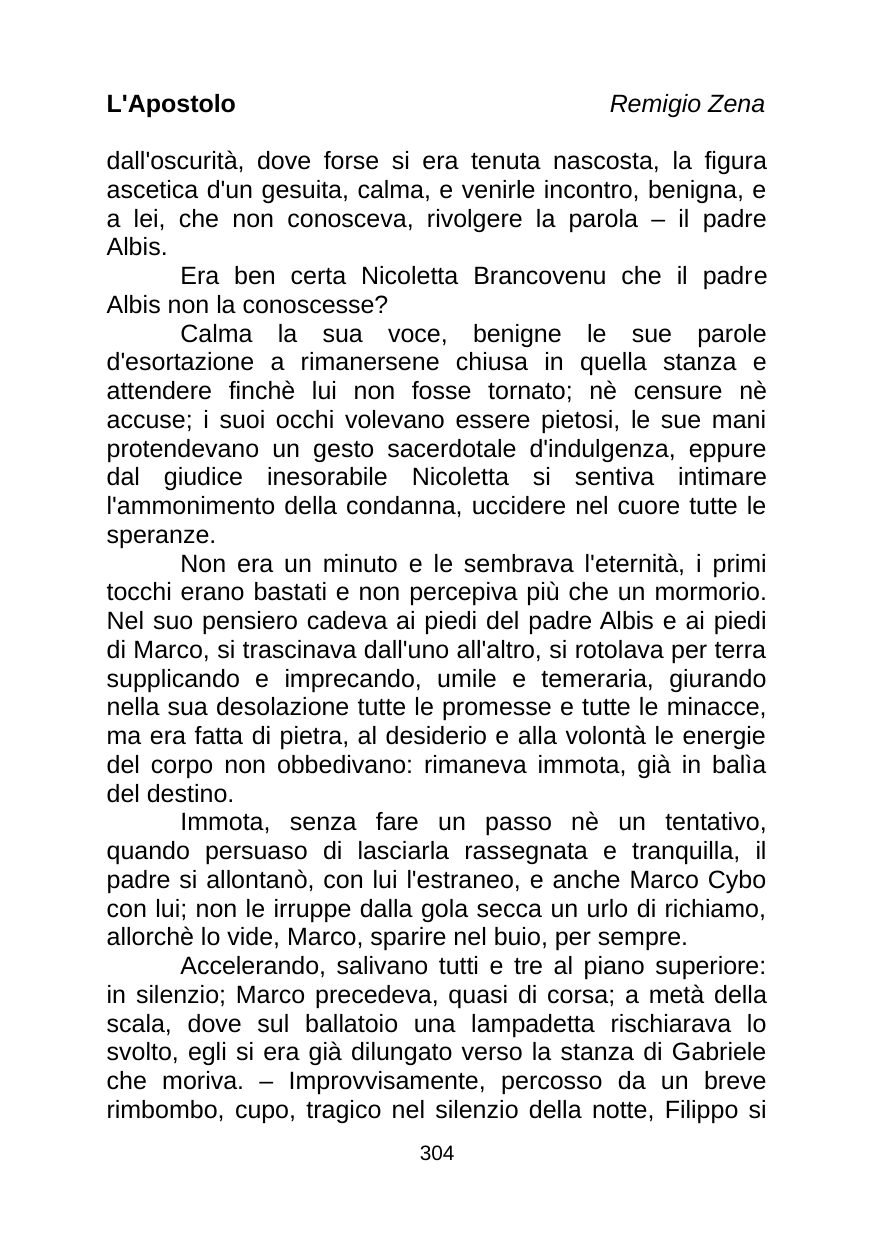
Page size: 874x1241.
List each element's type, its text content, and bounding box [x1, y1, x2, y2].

text Accelerando, salivano tutti e tre al piano superiore: in silenzio; Marco precedeva, quasi di corsa; a metà della scala, dove sul ballatoio una lampadetta rischiarava lo svolto, egli si era già dilungato verso la stanza di Gabriele che moriva. – Improvvisamente, percosso da un breve rimbombo, cupo, tragico nel silenzio della notte, Filippo si [106, 951, 768, 1124]
text Calma la sua voce, benigne le sue parole d'esortazione a rimanersene chiusa in quella stanza e attendere finchè lui non fosse tornato; nè censure nè accuse; i suoi occhi volevano essere pietosi, le sue mani protendevano un gesto sacerdotale d'indulgenza, eppure dal giudice inesorabile Nicoletta si sentiva intimare l'ammonimento della condanna, uccidere nel cuore tutte le speranze. [106, 319, 768, 549]
text Era ben certa Nicoletta Brancovenu che il padre Albis non la conoscesse? [106, 261, 768, 319]
text dall'oscurità, dove forse si era tenuta nascosta, la figura ascetica d'un gesuita, calma, e venirle incontro, benigna, e a lei, che non conosceva, rivolgere la parola – il padre Albis. [106, 146, 768, 261]
text Immota, senza fare un passo nè un tentativo, quando persuaso di lasciarla rassegnata e tranquilla, il padre si allontanò, con lui l'estraneo, e anche Marco Cybo con lui; non le irruppe dalla gola secca un urlo di richiamo, allorchè lo vide, Marco, sparire nel buio, per sempre. [106, 807, 768, 951]
text Non era un minuto e le sembrava l'eternità, i primi tocchi erano bastati e non percepiva più che un mormorio. Nel suo pensiero cadeva ai piedi del padre Albis e ai piedi di Marco, si trascinava dall'uno all'altro, si rotolava per terra supplicando e imprecando, umile e temeraria, giurando nella sua desolazione tutte le promesse e tutte le minacce, ma era fatta di pietra, al desiderio e alla volontà le energie del corpo non obbedivano: rimaneva immota, già in balìa del destino. [106, 549, 768, 807]
